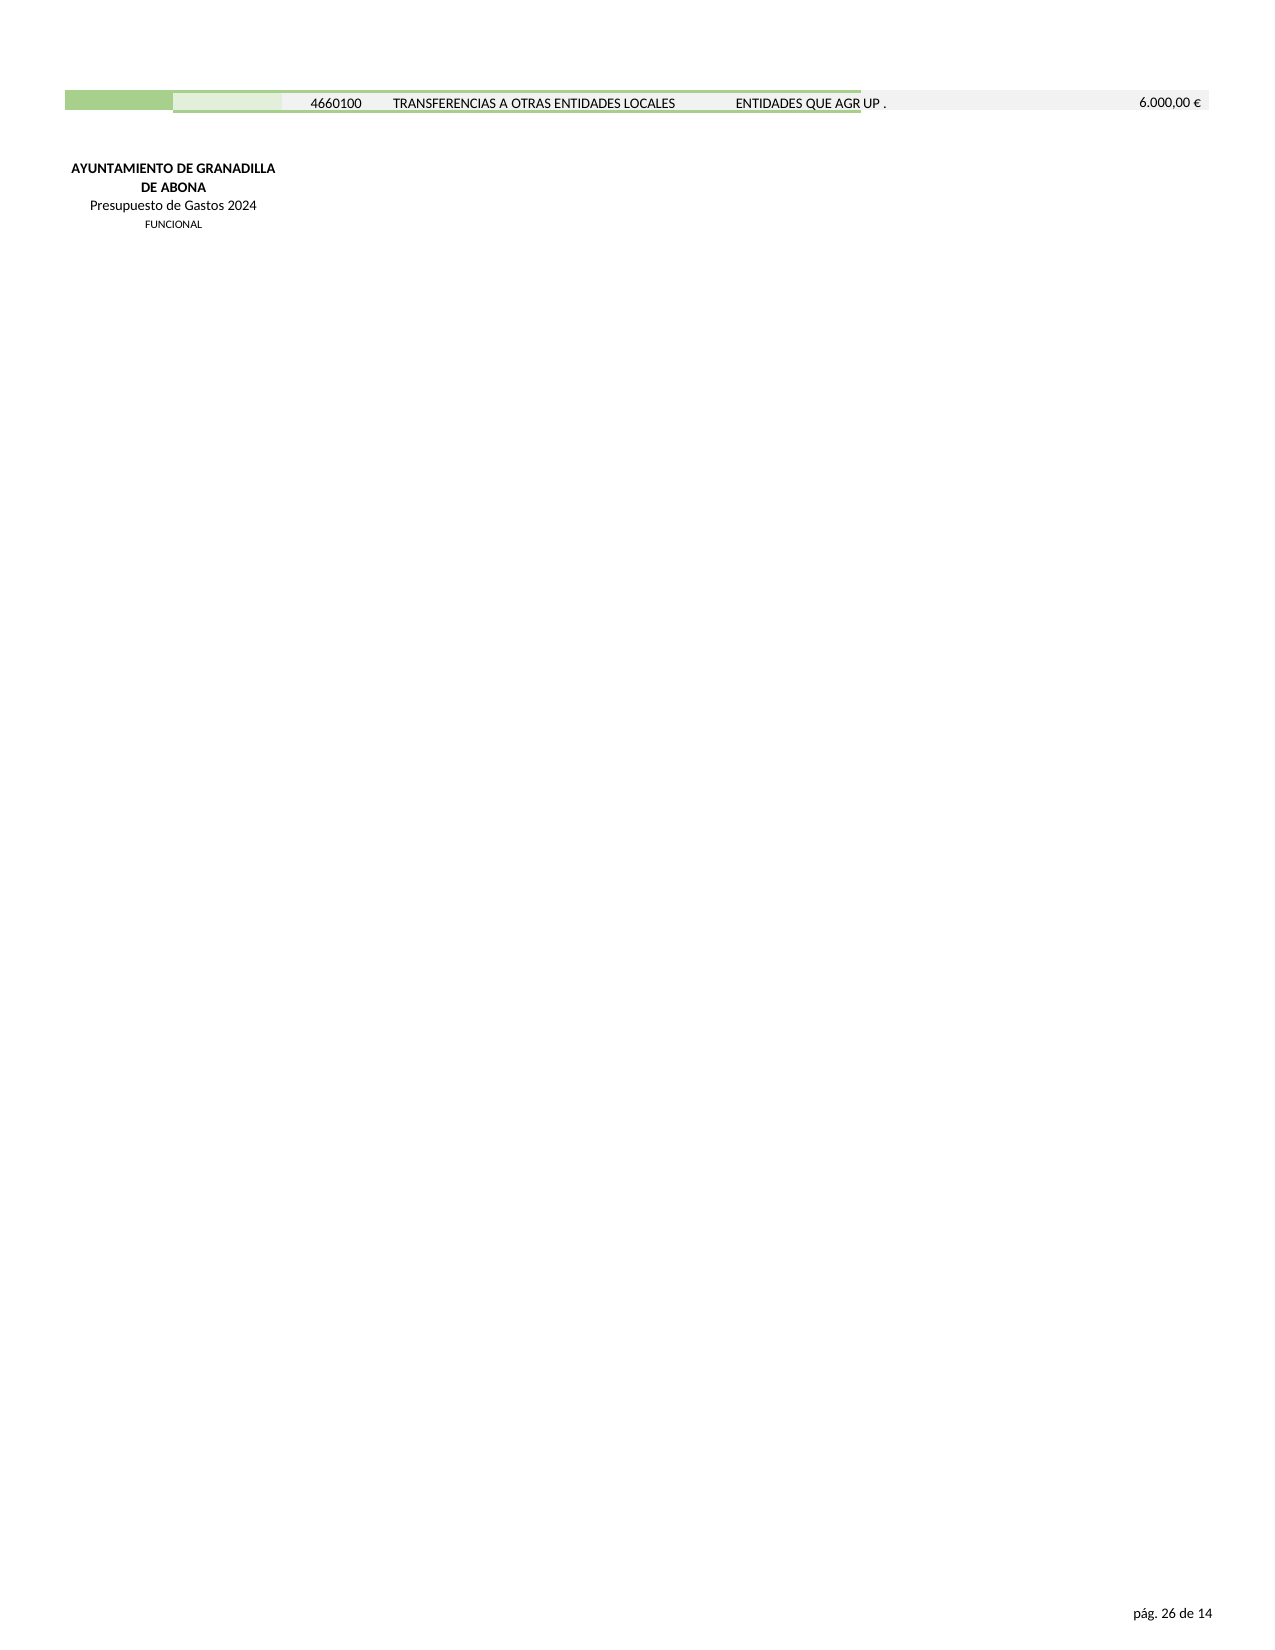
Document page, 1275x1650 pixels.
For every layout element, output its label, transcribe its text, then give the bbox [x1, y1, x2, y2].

table_cell UP . 6.000,00 € [861, 90, 1209, 110]
table_cell [65, 90, 173, 110]
text Total General 62.289.163,39 € [65, 132, 1203, 150]
table_cell TRANSFERENCIAS A OTRAS ENTIDADES LOCALES ENTIDADES QUE AGR [378, 93, 861, 110]
table_cell [173, 93, 282, 110]
table_cell 4660100 [282, 93, 378, 110]
